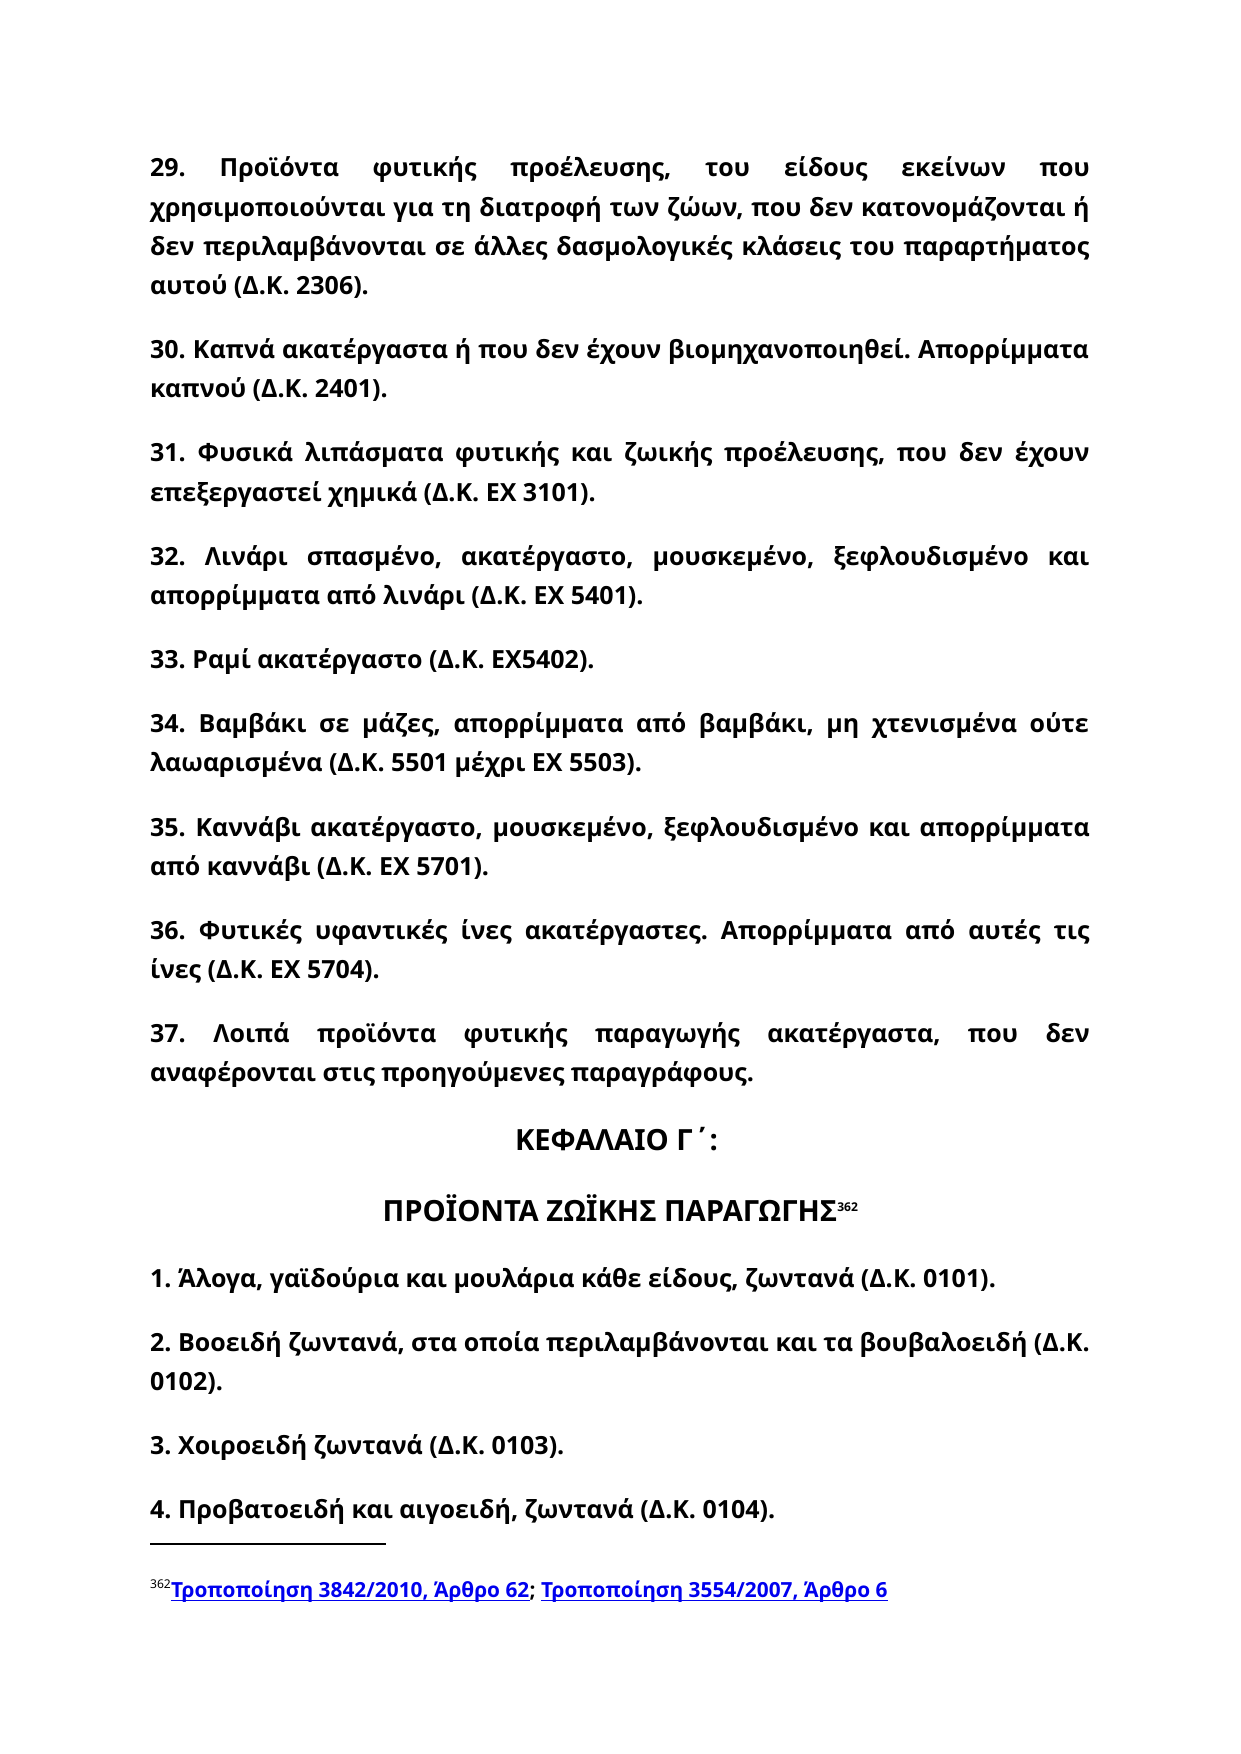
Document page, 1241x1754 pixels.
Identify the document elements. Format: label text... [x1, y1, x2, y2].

text 30. Καπνά ακατέργαστα ή που δεν έχουν βιομηχανοποιηθεί. Απορρίμματα καπνού (Δ.Κ. 2401). [150, 332, 1090, 405]
text 33. Ραμί ακατέργαστο (Δ.Κ. ΕΧ5402). [150, 642, 1090, 676]
text 4. Προβατοειδή και αιγοειδή, ζωντανά (Δ.Κ. 0104). [150, 1492, 1090, 1526]
text 36. Φυτικές υφαντικές ίνες ακατέργαστες. Απορρίμματα από αυτές τις ίνες (Δ.Κ. ΕΧ 5704). [150, 912, 1090, 986]
subtitle ΠΡΟΪΟΝΤΑ ΖΩΪΚΗΣ ΠΑΡΑΓΩΓΗΣ [150, 1190, 1090, 1229]
subtitle ΚΕΦΑΛΑΙΟ Γ΄: [150, 1119, 1090, 1159]
text 37. Λοιπά προϊόντα φυτικής παραγωγής ακατέργαστα, που δεν αναφέρονται στις προηγούμενες παραγράφους. [150, 1016, 1090, 1089]
text 29. Προϊόντα φυτικής προέλευσης, του είδους εκείνων που χρησιμοποιούνται για τη διατροφή των ζώων, που δεν κατονομάζονται ή δεν περιλαμβάνονται σε άλλες δασμολογικές κλάσεις του παραρτήματος αυτού (Δ.Κ. 2306). [150, 150, 1090, 302]
text 3. Χοιροειδή ζωντανά (Δ.Κ. 0103). [150, 1428, 1090, 1462]
text 34. Βαμβάκι σε μάζες, απορρίμματα από βαμβάκι, μη χτενισμένα ούτε λαωαρισμένα (Δ.Κ. 5501 μέχρι ΕΧ 5503). [150, 706, 1090, 779]
text 35. Καννάβι ακατέργαστο, μουσκεμένο, ξεφλουδισμένο και απορρίμματα από καννάβι (Δ.Κ. ΕΧ 5701). [150, 809, 1090, 882]
text 1. Άλογα, γαϊδούρια και μουλάρια κάθε είδους, ζωντανά (Δ.Κ. 0101). [150, 1260, 1090, 1294]
text 31. Φυσικά λιπάσματα φυτικής και ζωικής προέλευσης, που δεν έχουν επεξεργαστεί χημικά (Δ.Κ. ΕΧ 3101). [150, 435, 1090, 508]
text 2. Βοοειδή ζωντανά, στα οποία περιλαμβάνονται και τα βουβαλοειδή (Δ.Κ. 0102). [150, 1324, 1090, 1398]
text Τροποποίηση 3842/2010, Άρθρο 62; Τροποποίηση 3554/2007, Άρθρο 6 [150, 1576, 1090, 1604]
text 32. Λινάρι σπασμένο, ακατέργαστο, μουσκεμένο, ξεφλουδισμένο και απορρίμματα από λινάρι (Δ.Κ. ΕΧ 5401). [150, 538, 1090, 612]
